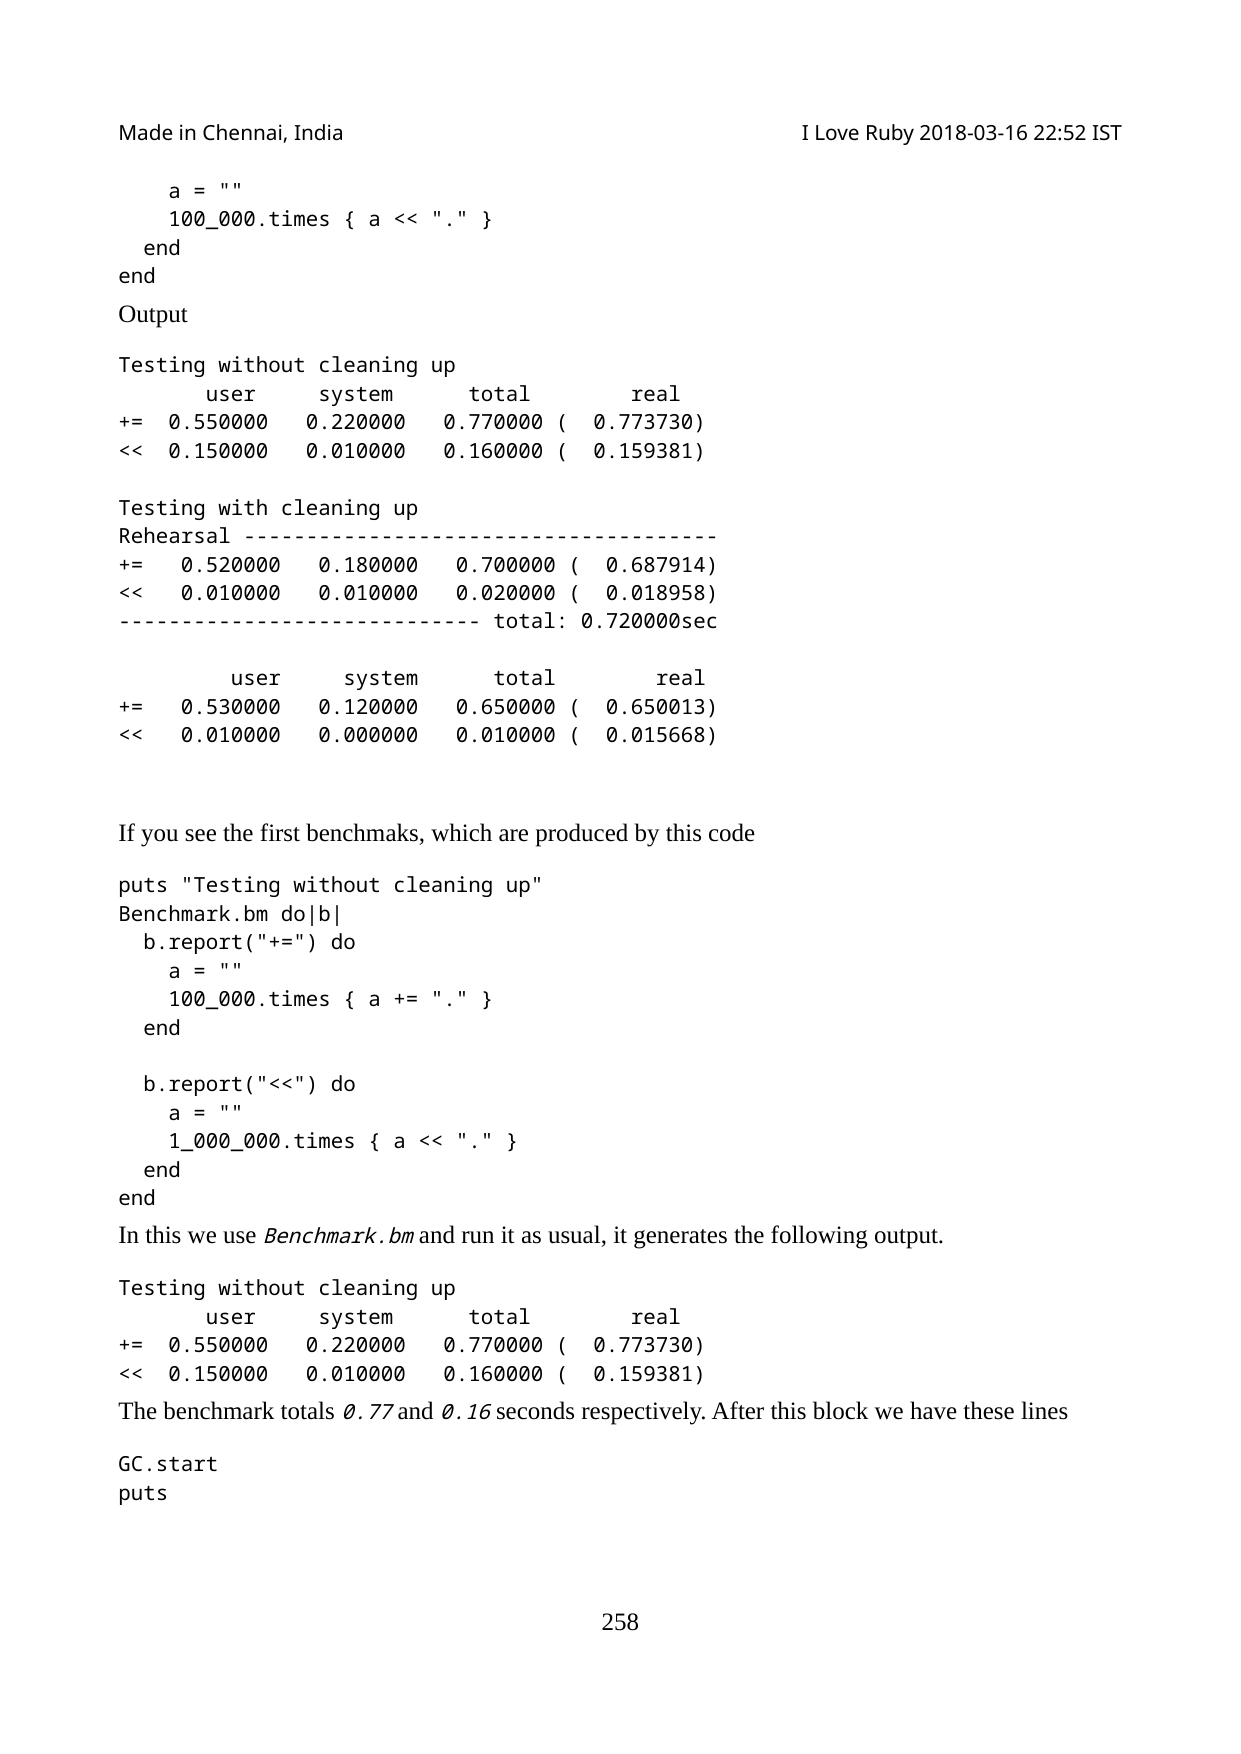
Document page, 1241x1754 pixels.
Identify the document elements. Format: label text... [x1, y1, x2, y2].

text puts [118, 1478, 1122, 1506]
text If you see the first benchmaks, which are produced by this code [118, 818, 1122, 847]
text In this we use Benchmark.bm and run it as usual, it generates the following output. [118, 1221, 1122, 1250]
text Testing with cleaning up [118, 493, 1122, 521]
text += 0.550000 0.220000 0.770000 ( 0.773730) [118, 407, 1122, 436]
text end [118, 1183, 1122, 1212]
text += 0.520000 0.180000 0.700000 ( 0.687914) [118, 550, 1122, 578]
text a = "" [118, 176, 1122, 204]
text << 0.150000 0.010000 0.160000 ( 0.159381) [118, 1359, 1122, 1387]
text end [118, 1155, 1122, 1183]
text Testing without cleaning up [118, 1273, 1122, 1302]
text a = "" [118, 956, 1122, 984]
text Rehearsal -------------------------------------- [118, 521, 1122, 550]
text 100_000.times { a += "." } [118, 984, 1122, 1013]
text 1_000_000.times { a << "." } [118, 1126, 1122, 1155]
text 100_000.times { a << "." } [118, 204, 1122, 233]
text end [118, 261, 1122, 290]
text GC.start [118, 1449, 1122, 1478]
text a = "" [118, 1098, 1122, 1126]
text b.report("+=") do [118, 927, 1122, 956]
text ----------------------------- total: 0.720000sec [118, 607, 1122, 635]
text += 0.550000 0.220000 0.770000 ( 0.773730) [118, 1330, 1122, 1359]
text puts "Testing without cleaning up" [118, 870, 1122, 899]
text Benchmark.bm do|b| [118, 899, 1122, 927]
text << 0.010000 0.000000 0.010000 ( 0.015668) [118, 720, 1122, 749]
text user system total real [118, 663, 1122, 692]
text b.report("<<") do [118, 1069, 1122, 1098]
text end [118, 1013, 1122, 1041]
text end [118, 233, 1122, 261]
text user system total real [118, 379, 1122, 407]
text The benchmark totals 0.77 and 0.16 seconds respectively. After this block we have these lines [118, 1396, 1122, 1426]
text user system total real [118, 1302, 1122, 1330]
text Testing without cleaning up [118, 351, 1122, 379]
text Output [118, 299, 1122, 327]
text << 0.150000 0.010000 0.160000 ( 0.159381) [118, 436, 1122, 464]
text << 0.010000 0.010000 0.020000 ( 0.018958) [118, 578, 1122, 607]
text += 0.530000 0.120000 0.650000 ( 0.650013) [118, 692, 1122, 720]
